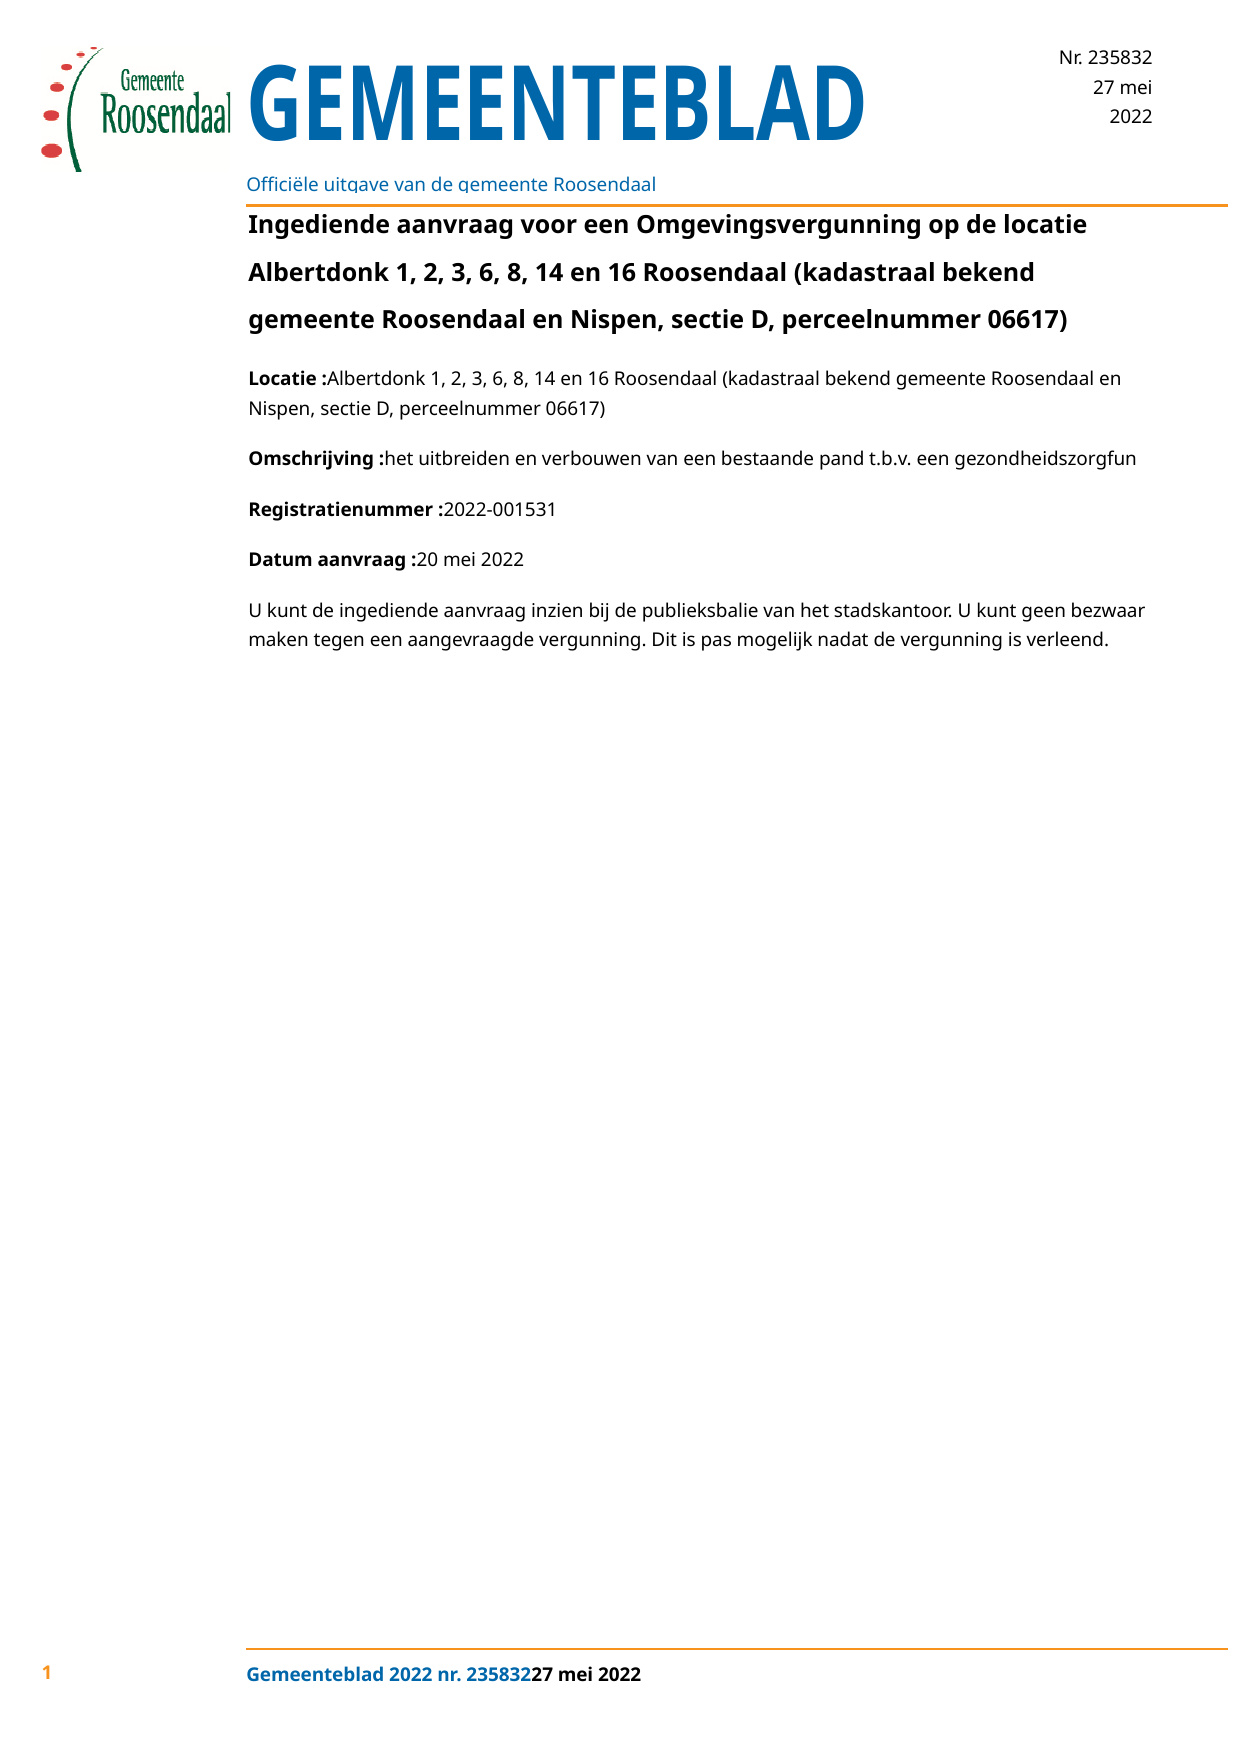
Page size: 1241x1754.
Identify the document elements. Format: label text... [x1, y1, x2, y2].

text Registratienummer :2022-001531 [248, 496, 1152, 522]
text Ingediende aanvraag voor een Omgevingsvergunning op de locatie Albertdonk 1, 2, 3, 6, 8, 14 en 16 Roosendaal (kadastraal bekend gemeente Roosendaal en Nispen, sectie D, perceelnummer 06617) [248, 207, 1152, 336]
picture [41, 47, 231, 172]
text U kunt de ingediende aanvraag inzien bij de publieksbalie van het stadskantoor. U kunt geen bezwaar maken tegen een aangevraagde vergunning. Dit is pas mogelijk nadat de vergunning is verleend. [248, 597, 1152, 652]
text Datum aanvraag :20 mei 2022 [248, 546, 1152, 572]
text Locatie :Albertdonk 1, 2, 3, 6, 8, 14 en 16 Roosendaal (kadastraal bekend gemeente Roosendaal en Nispen, sectie D, perceelnummer 06617) [248, 366, 1152, 421]
text Omschrijving :het uitbreiden en verbouwen van een bestaande pand t.b.v. een gezondheidszorgfun [248, 446, 1152, 471]
